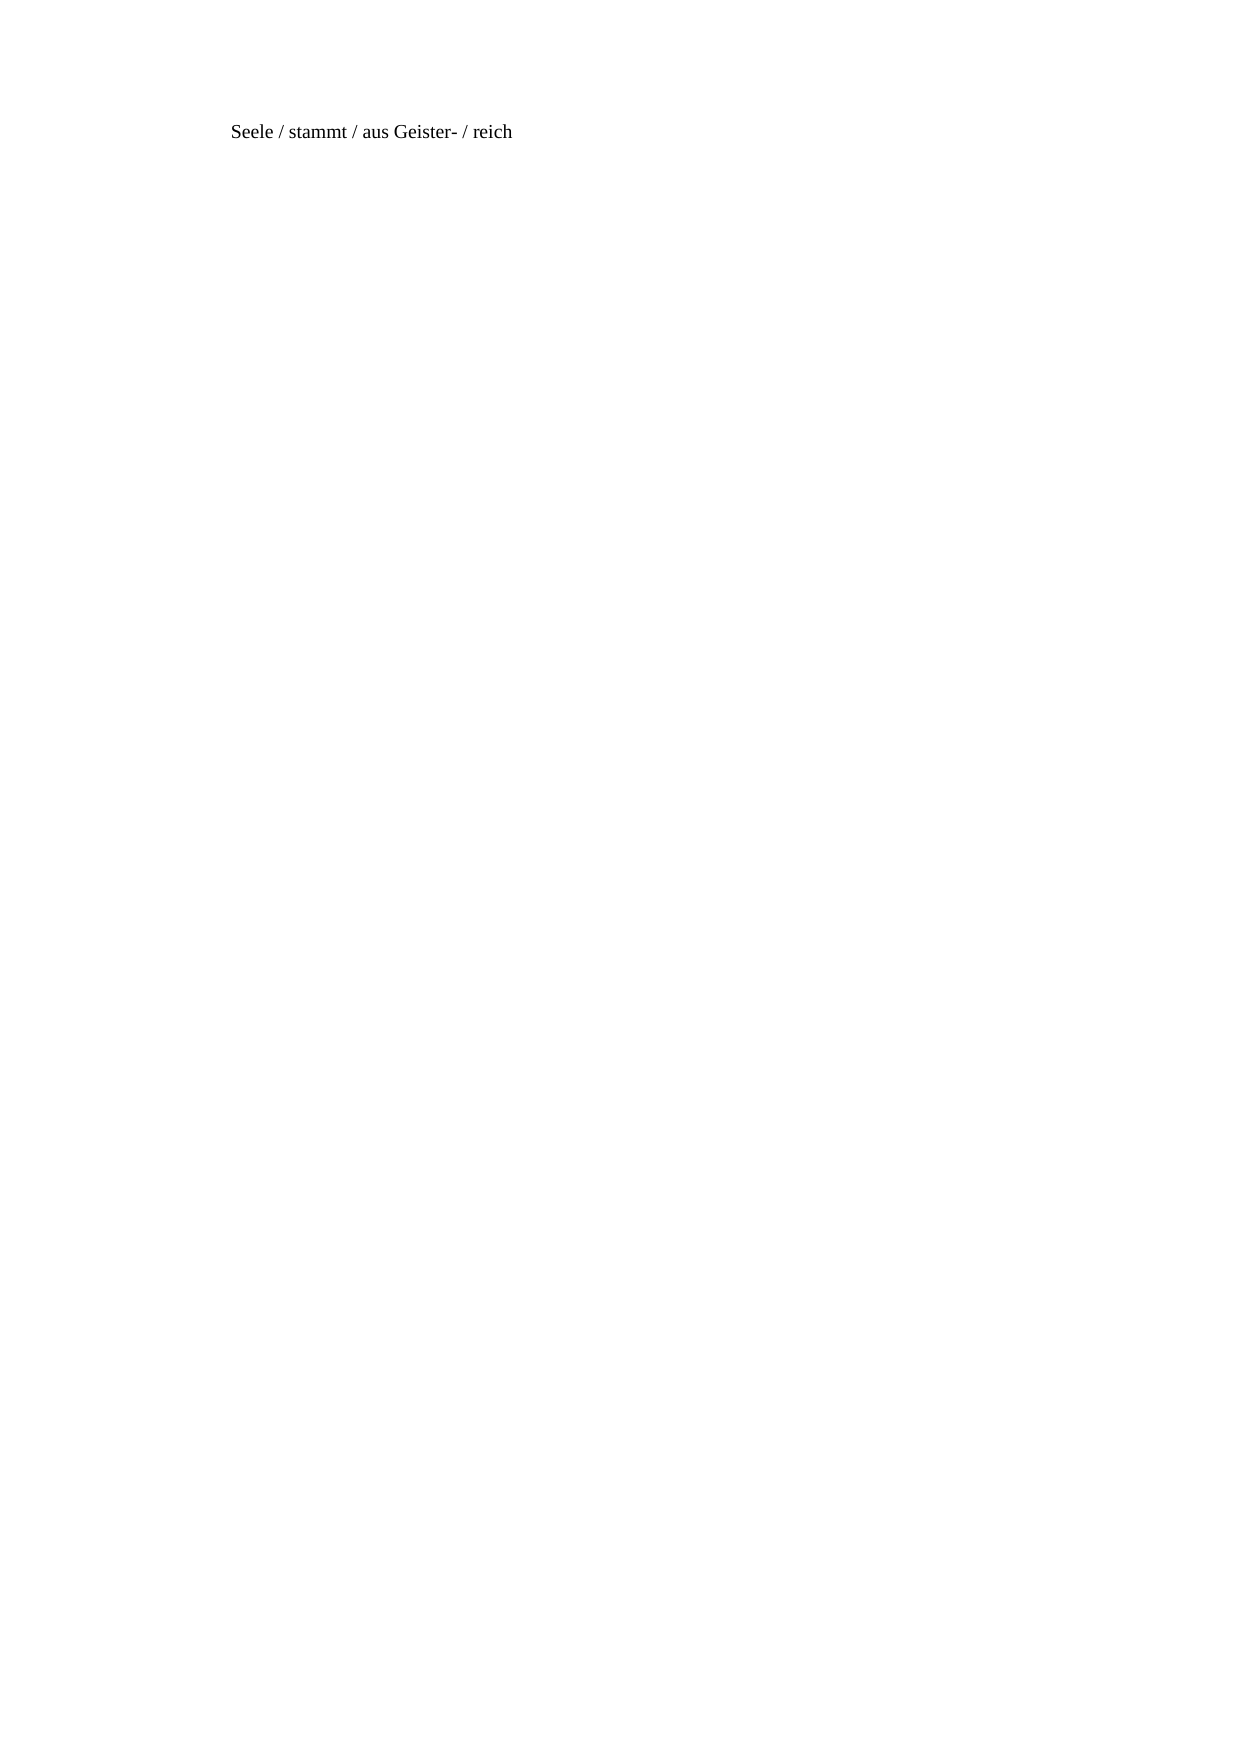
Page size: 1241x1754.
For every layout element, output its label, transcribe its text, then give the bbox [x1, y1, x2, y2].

text Seele / stammt / aus Geister- / reich [231, 121, 609, 143]
